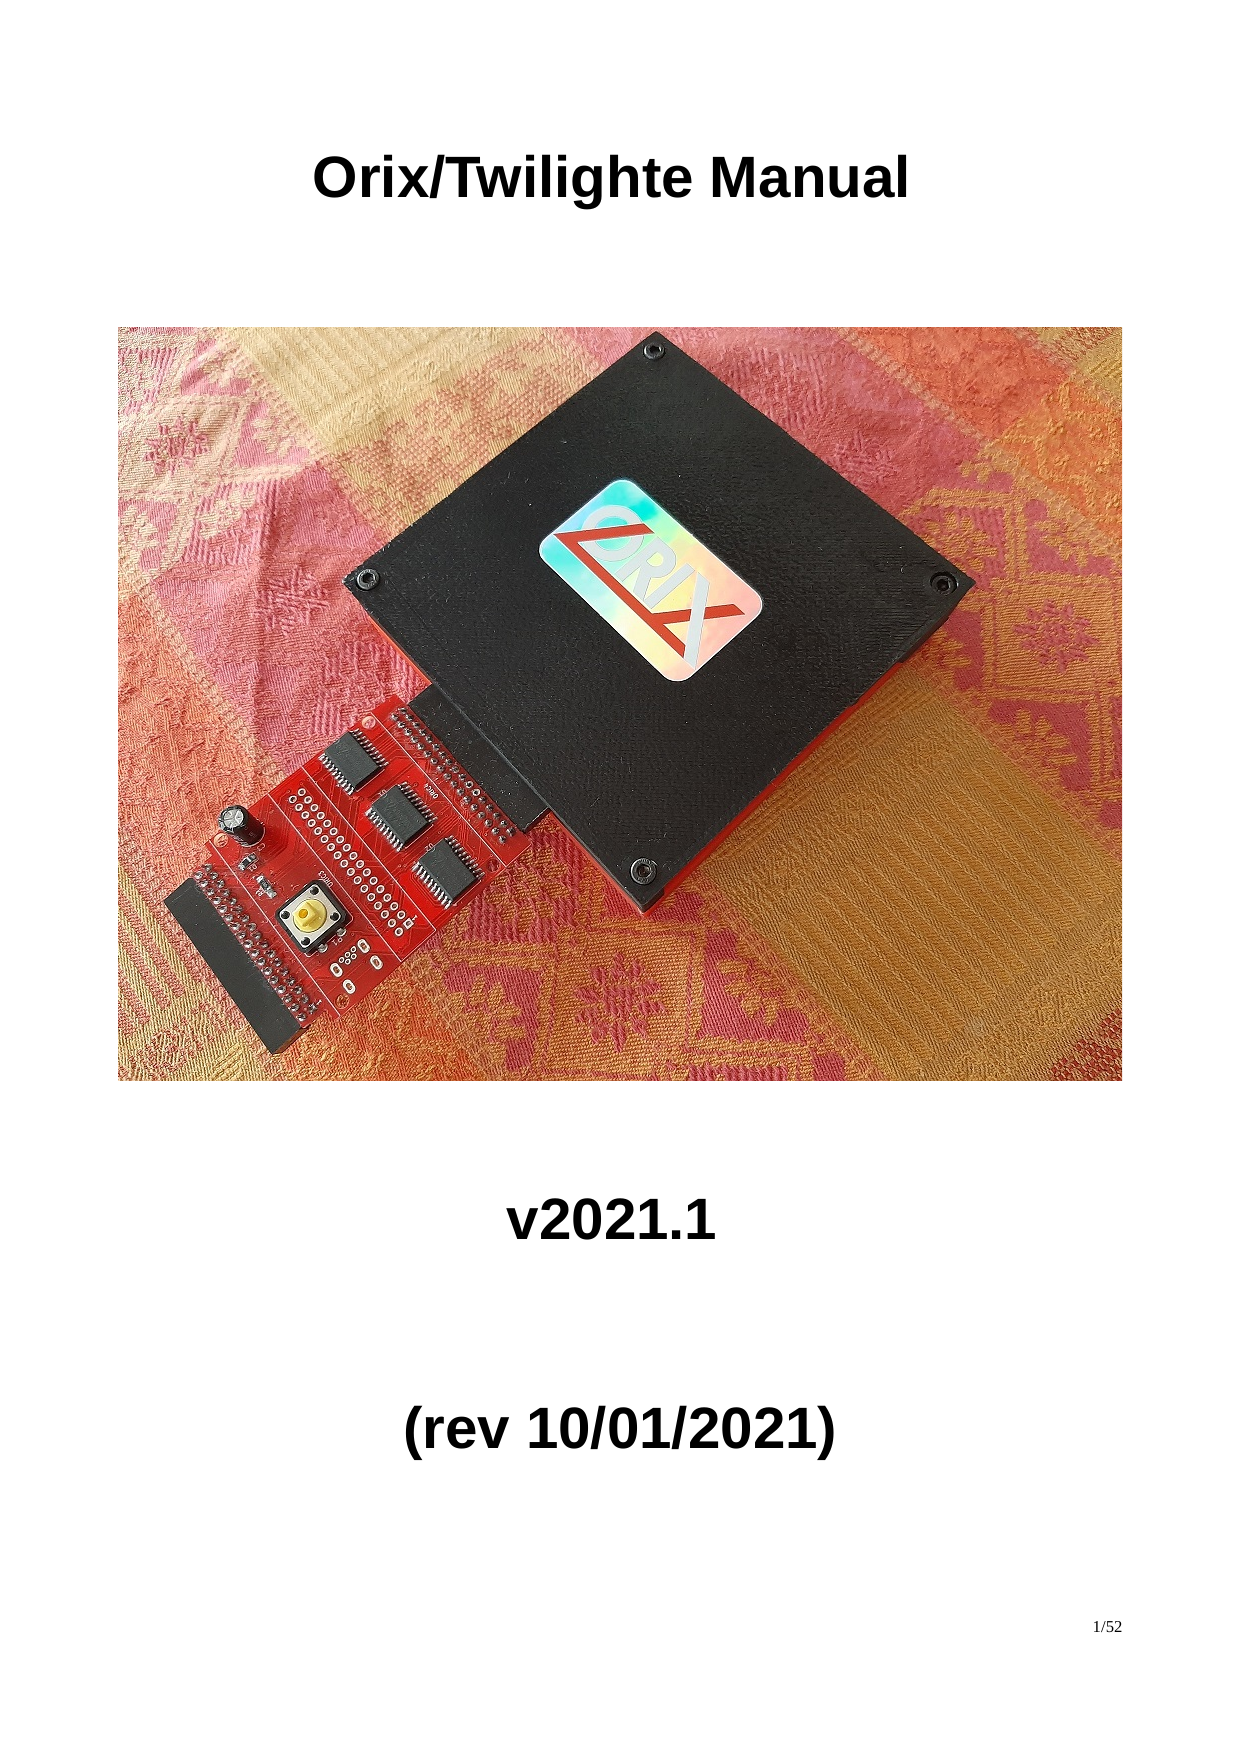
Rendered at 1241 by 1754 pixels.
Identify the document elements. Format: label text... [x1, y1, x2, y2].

title (rev 10/01/2021) [118, 1394, 1122, 1461]
title v2021.1 [118, 1185, 1122, 1252]
picture [118, 327, 1123, 1081]
title Orix/Twilighte Manual [118, 143, 1122, 210]
